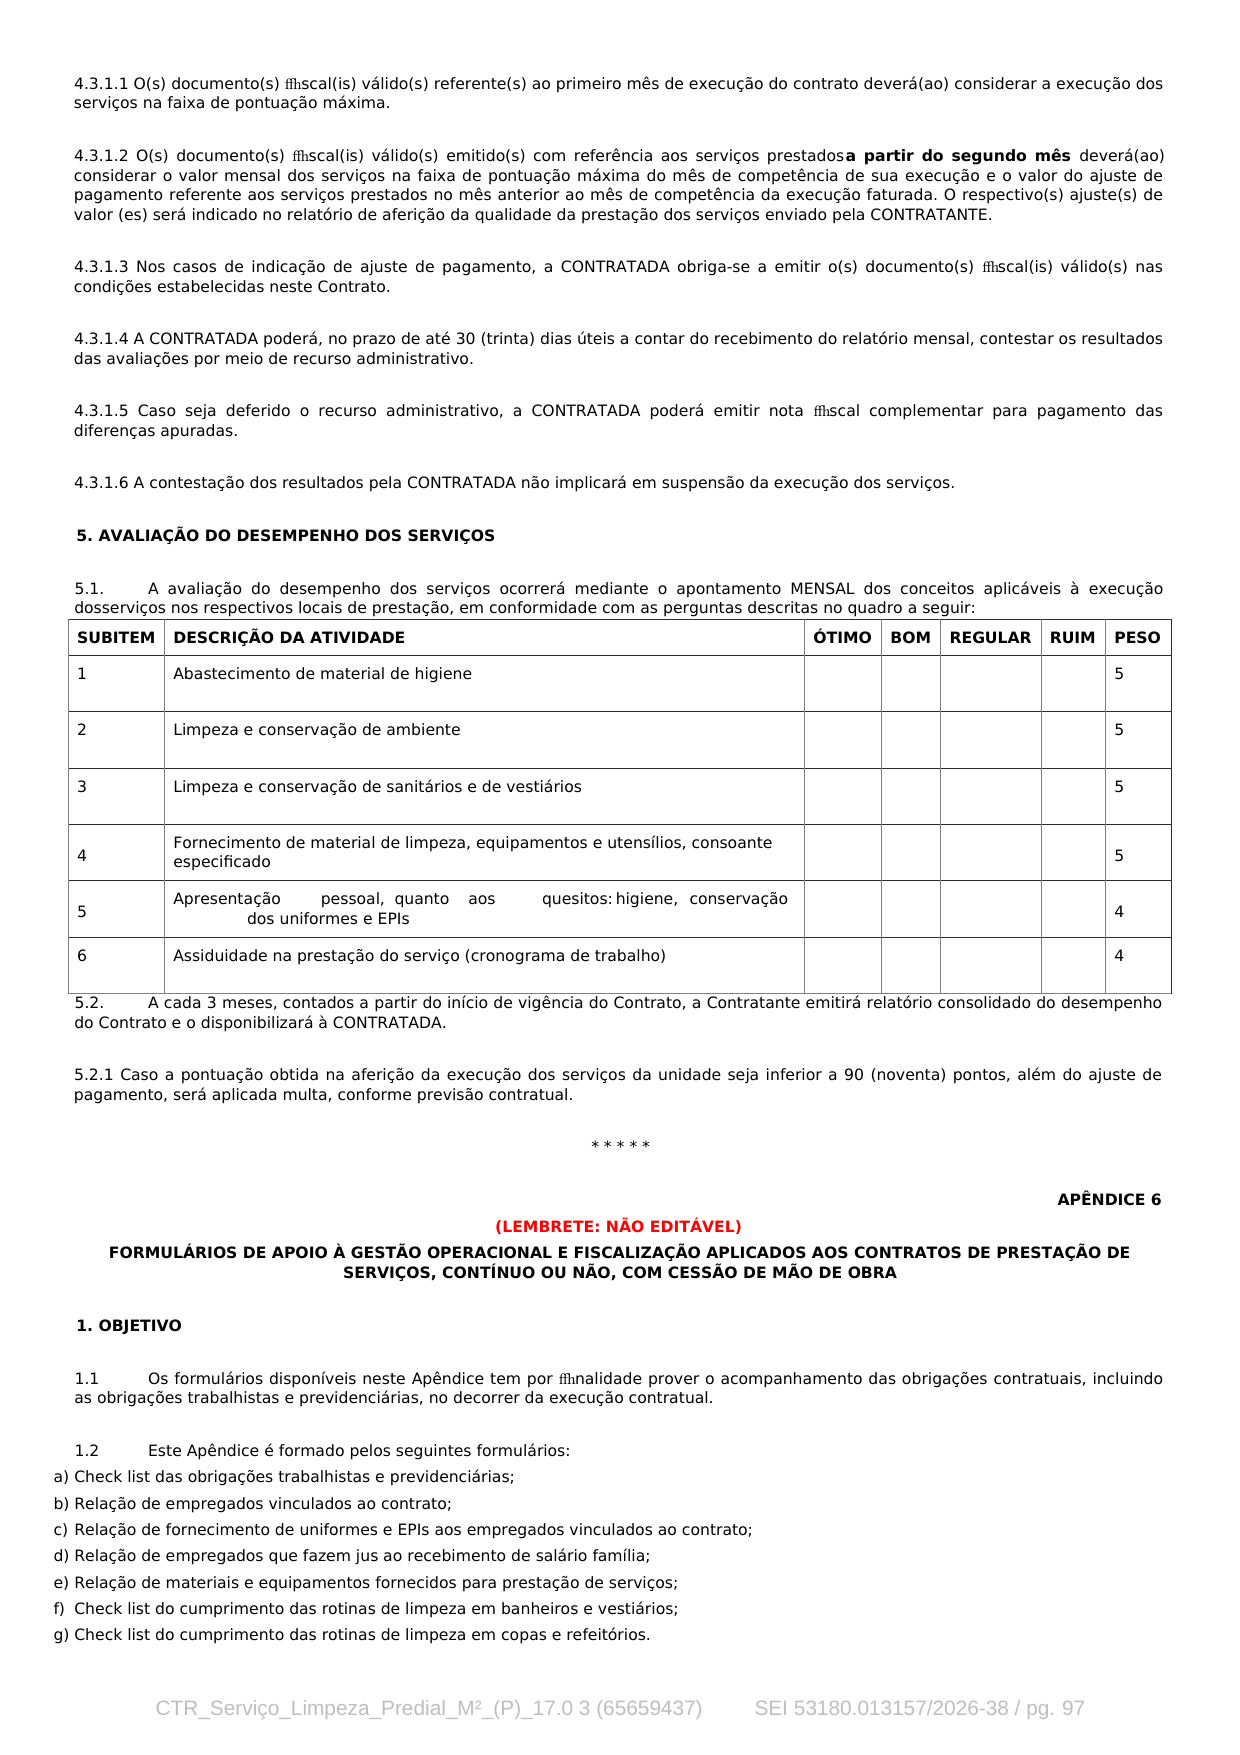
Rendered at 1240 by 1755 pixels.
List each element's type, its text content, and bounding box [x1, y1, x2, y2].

list Check list das obrigações trabalhistas e previdenciárias; [53, 1468, 1165, 1486]
text 4.3.1.4 A CONTRATADA poderá, no prazo de até 30 (trinta) dias úteis a contar do recebimento do relatório mensal, contestar os resultados das avaliações por meio de recurso administrativo. [74, 330, 1165, 368]
table_cell 4 [1106, 938, 1171, 993]
text 4.3.1.3 Nos casos de indicação de ajuste de pagamento, a CONTRATADA obriga-se a emitir o(s) documento(s) scal(is) válido(s) nas condições estabelecidas neste Contrato. [74, 258, 1165, 296]
table_cell 5 [1106, 769, 1171, 824]
text SERVIÇOS, CONTÍNUO OU NÃO, COM CESSÃO DE MÃO DE OBRA [74, 1264, 1166, 1282]
table_cell [941, 656, 1041, 711]
table_cell [805, 938, 881, 993]
table_cell [805, 825, 881, 880]
table_cell 6 [69, 938, 164, 993]
table_cell [882, 712, 940, 768]
list Relação de fornecimento de uniformes e EPIs aos empregados vinculados ao contrato; [53, 1521, 1165, 1539]
table_header BOM [882, 620, 940, 655]
table_cell [1042, 881, 1105, 937]
table_cell Assiduidade na prestação do serviço (cronograma de trabalho) [165, 938, 804, 993]
list Check list do cumprimento das rotinas de limpeza em banheiros e vestiários; [53, 1600, 1165, 1618]
table_cell 2 [69, 712, 164, 768]
text 4.3.1.5 Caso seja deferido o recurso administrativo, a CONTRATADA poderá emitir nota scal complementar para pagamento das diferenças apuradas. [74, 402, 1165, 440]
table_header DESCRIÇÃO DA ATIVIDADE [165, 620, 804, 655]
text * * * * * [74, 1138, 1167, 1156]
list A cada 3 meses, contados a partir do início de vigência do Contrato, a Contratante emitirá relatório consolidado do desempenho do Contrato e o disponibilizará à CONTRATADA. [74, 994, 1165, 1032]
table_cell [882, 825, 940, 880]
table_cell [882, 938, 940, 993]
list Relação de empregados que fazem jus ao recebimento de salário família; [53, 1547, 1165, 1566]
table_cell [941, 712, 1041, 768]
table_header RUIM [1042, 620, 1105, 655]
table_header PESO [1106, 620, 1171, 655]
text 4.3.1.6 A contestação dos resultados pela CONTRATADA não implicará em suspensão da execução dos serviços. [74, 474, 1165, 493]
table_header SUBITEM [69, 620, 164, 655]
text 4.3.1.1 O(s) documento(s) scal(is) válido(s) referente(s) ao primeiro mês de execução do contrato deverá(ao) considerar a execução dos serviços na faixa de pontuação máxima. [74, 75, 1165, 113]
table_cell 5 [1106, 825, 1171, 880]
table_cell 1 [69, 656, 164, 711]
table_cell [882, 769, 940, 824]
table_cell [941, 881, 1041, 937]
table_cell Abastecimento de material de higiene [165, 656, 804, 711]
list AVALIAÇÃO DO DESEMPENHO DOS SERVIÇOS [76, 527, 1188, 545]
table_cell [941, 769, 1041, 824]
table_cell [1042, 712, 1105, 768]
table_cell [805, 656, 881, 711]
table_cell Limpeza e conservação de ambiente [165, 712, 804, 768]
list Check list do cumprimento das rotinas de limpeza em copas e refeitórios. [53, 1626, 1165, 1644]
table_cell [805, 769, 881, 824]
text FORMULÁRIOS DE APOIO À GESTÃO OPERACIONAL E FISCALIZAÇÃO APLICADOS AOS CONTRATOS DE PRESTAÇÃO DE [74, 1244, 1165, 1262]
table_cell Limpeza e conservação de sanitários e de vestiários [165, 769, 804, 824]
list OBJETIVO [76, 1317, 1188, 1335]
table_cell 5 [69, 881, 164, 937]
text 5.2.1 Caso a pontuação obtida na aferição da execução dos serviços da unidade seja inferior a 90 (noventa) pontos, além do ajuste de pagamento, será aplicada multa, conforme previsão contratual. [74, 1066, 1165, 1104]
list Relação de materiais e equipamentos fornecidos para prestação de serviços; [53, 1574, 1165, 1592]
table_cell 3 [69, 769, 164, 824]
table_cell 5 [1106, 712, 1171, 768]
table_cell [1042, 825, 1105, 880]
table_cell 4 [1106, 881, 1171, 937]
table_cell [1042, 938, 1105, 993]
list Relação de empregados vinculados ao contrato; [53, 1494, 1165, 1513]
table_cell [1042, 769, 1105, 824]
list Este Apêndice é formado pelos seguintes formulários: [74, 1442, 1165, 1460]
text APÊNDICE 6 (LEMBRETE: NÃO EDITÁVEL) [495, 1191, 1188, 1236]
table_cell [805, 712, 881, 768]
text 4.3.1.2 O(s) documento(s) scal(is) válido(s) emitido(s) com referência aos serviços prestadosa partir do segundo mês deverá(ao) considerar o valor mensal dos serviços na faixa de pontuação máxima do mês de competência de sua execução e o valor do ajuste de pagamento referente aos serviços prestados no mês anterior ao mês de competência da execução faturada. O respectivo(s) ajuste(s) de valor (es) será indicado no relatório de aferição da qualidade da prestação dos serviços enviado pela CONTRATANTE. [74, 147, 1165, 224]
table_cell [882, 881, 940, 937]
table_cell [941, 938, 1041, 993]
table_cell Apresentação pessoal, quanto aos quesitos: higiene, conservação dos uniformes e EPIs [165, 881, 804, 937]
table_cell 5 [1106, 656, 1171, 711]
table_cell 4 [69, 825, 164, 880]
table_header ÓTIMO [805, 620, 881, 655]
table_cell [805, 881, 881, 937]
table_cell [882, 656, 940, 711]
table_cell [941, 825, 1041, 880]
table_cell [1042, 656, 1105, 711]
table_header REGULAR [941, 620, 1041, 655]
table_cell Fornecimento de material de limpeza, equipamentos e utensílios, consoante especificado [165, 825, 804, 880]
list A avaliação do desempenho dos serviços ocorrerá mediante o apontamento MENSAL dos conceitos aplicáveis à execução dosserviços nos respectivos locais de prestação, em conformidade com as perguntas descritas no quadro a seguir: [74, 580, 1165, 618]
list Os formulários disponíveis neste Apêndice tem por nalidade prover o acompanhamento das obrigações contratuais, incluindo as obrigações trabalhistas e previdenciárias, no decorrer da execução contratual. [74, 1370, 1165, 1407]
